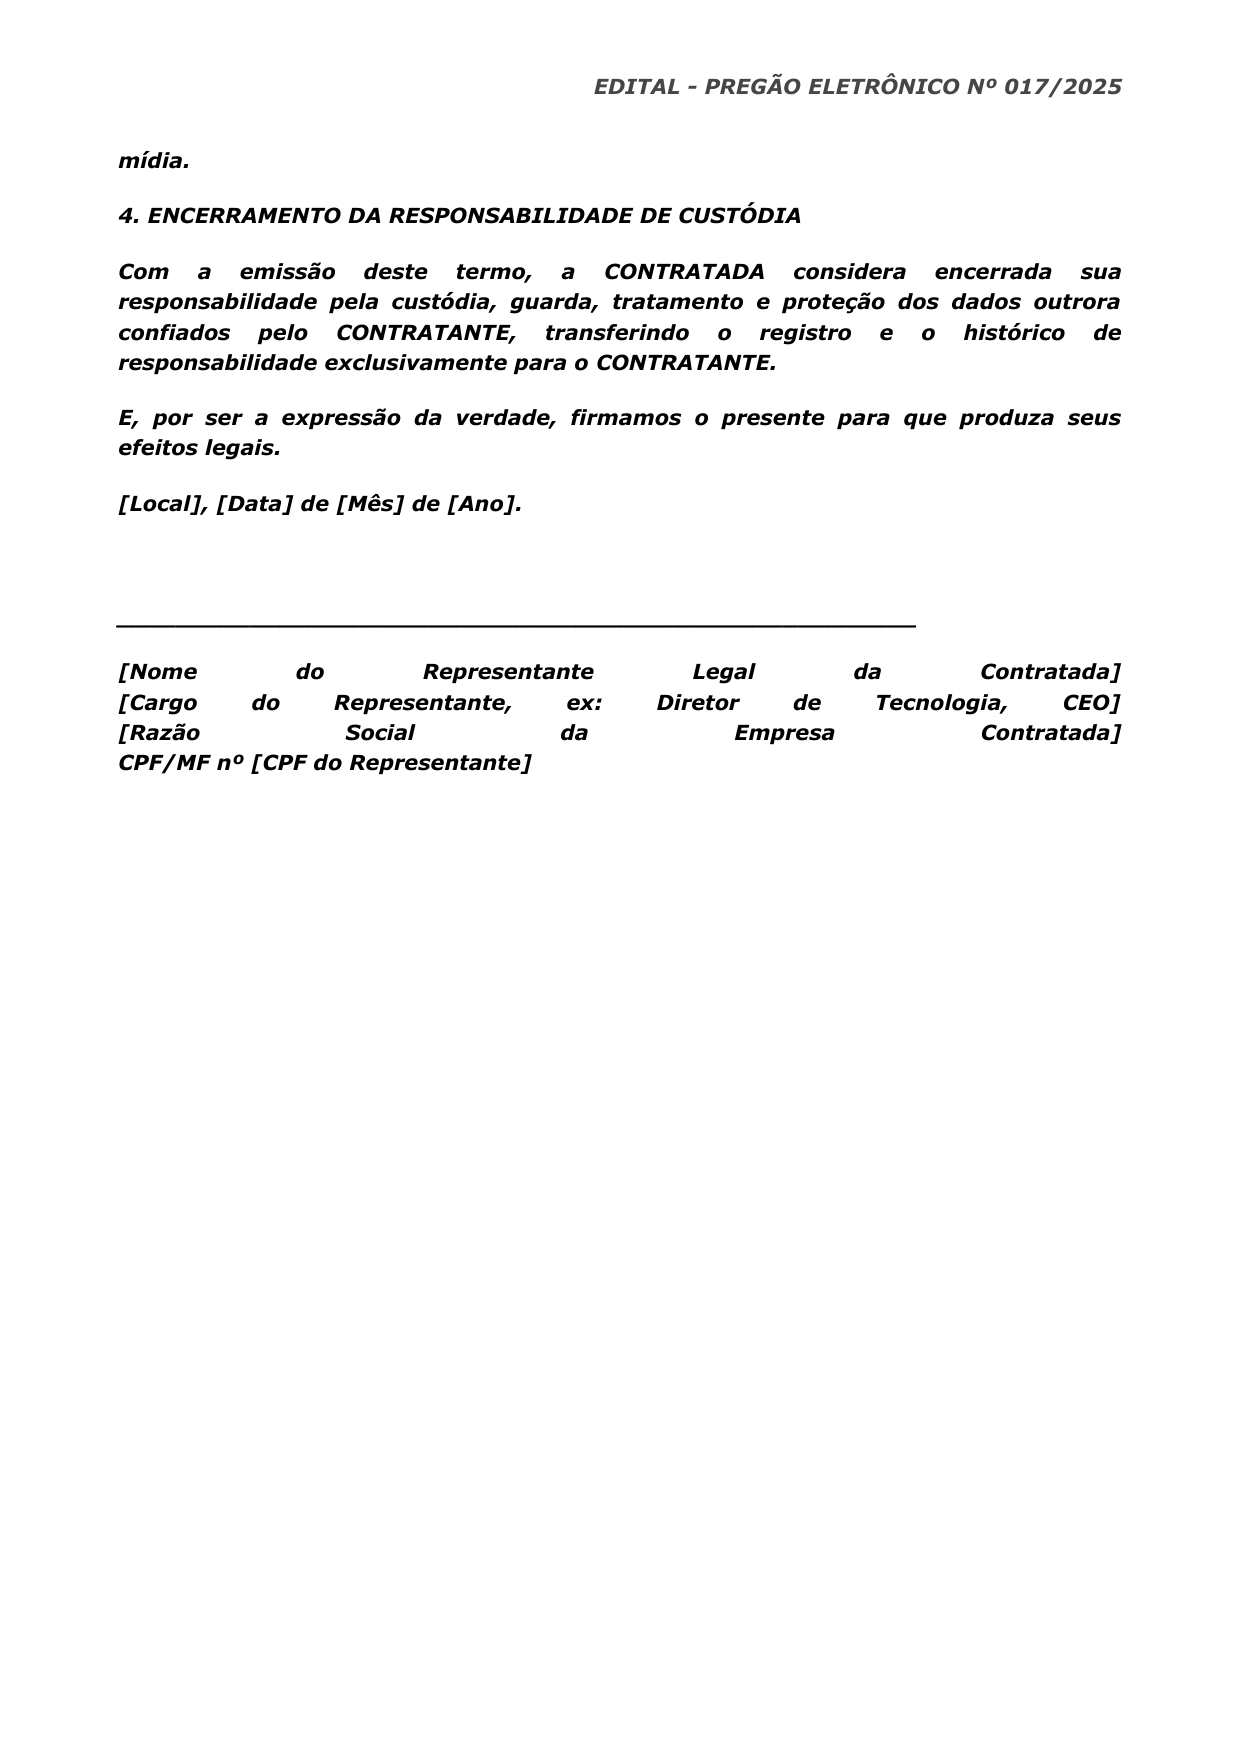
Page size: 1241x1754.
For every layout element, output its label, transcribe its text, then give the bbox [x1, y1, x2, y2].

text Com a emissão deste termo, a CONTRATADA considera encerrada sua responsabilidade pela custódia, guarda, tratamento e proteção dos dados outrora confiados pelo CONTRATANTE, transferindo o registro e o histórico de responsabilidade exclusivamente para o CONTRATANTE. [118, 258, 1122, 374]
text ______________________________________________________ [118, 603, 1122, 629]
text [Local], [Data] de [Mês] de [Ano]. [118, 490, 1122, 516]
text mídia. [118, 148, 1122, 173]
text 4. ENCERRAMENTO DA RESPONSABILIDADE DE CUSTÓDIA [118, 203, 1122, 228]
text E, por ser a expressão da verdade, firmamos o presente para que produza seus efeitos legais. [118, 404, 1122, 460]
text [Nome do Representante Legal da Contratada] [Cargo do Representante, ex: Diretor de Tecnologia, CEO] [Razão Social da Empresa Contratada] CPF/MF nº [CPF do Representante] [118, 659, 1122, 775]
